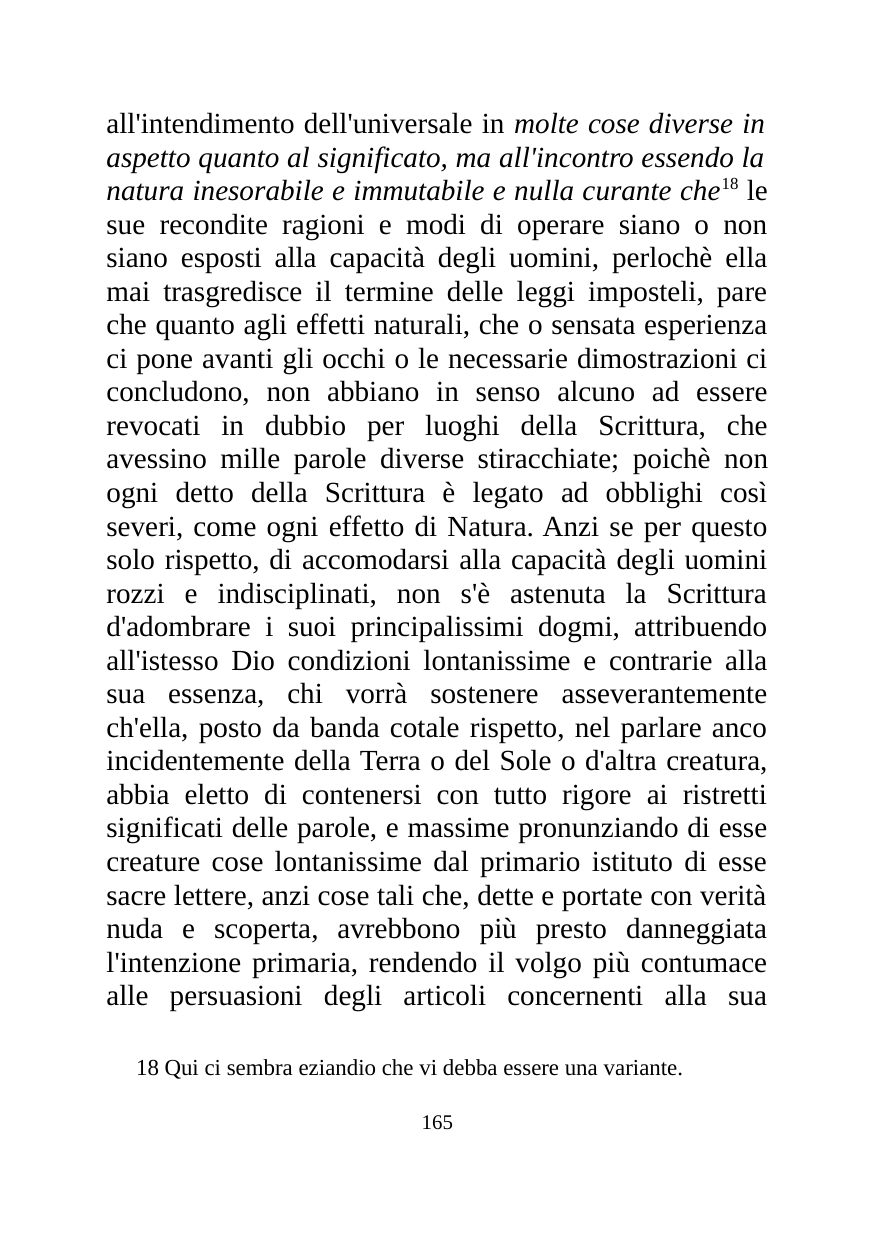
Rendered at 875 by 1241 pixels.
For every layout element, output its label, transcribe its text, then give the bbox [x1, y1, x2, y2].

text Qui ci sembra eziandio che vi debba essere una variante. [106, 1054, 768, 1080]
text all'intendimento dell'universale in molte cose diverse in aspetto quanto al significato, ma all'incontro essendo la natura inesorabile e immutabile e nulla curante che le sue recondite ragioni e modi di operare siano o non siano esposti alla capacità degli uomini, perlochè ella mai trasgredisce il termine delle leggi imposteli, pare che quanto agli effetti naturali, che o sensata esperienza ci pone avanti gli occhi o le necessarie dimostrazioni ci concludono, non abbiano in senso alcuno ad essere revocati in dubbio per luoghi della Scrittura, che avessino mille parole diverse stiracchiate; poichè non ogni detto della Scrittura è legato ad obblighi così severi, come ogni effetto di Natura. Anzi se per questo solo rispetto, di accomodarsi alla capacità degli uomini rozzi e indisciplinati, non s'è astenuta la Scrittura d'adombrare i suoi principalissimi dogmi, attribuendo all'istesso Dio condizioni lontanissime e contrarie alla sua essenza, chi vorrà sostenere asseverantemente ch'ella, posto da banda cotale rispetto, nel parlare anco incidentemente della Terra o del Sole o d'altra creatura, abbia eletto di contenersi con tutto rigore ai ristretti significati delle parole, e massime pronunziando di esse creature cose lontanissime dal primario istituto di esse sacre lettere, anzi cose tali che, dette e portate con verità nuda e scoperta, avrebbono più presto danneggiata l'intenzione primaria, rendendo il volgo più contumace alle persuasioni degli articoli concernenti alla sua [106, 106, 768, 1012]
